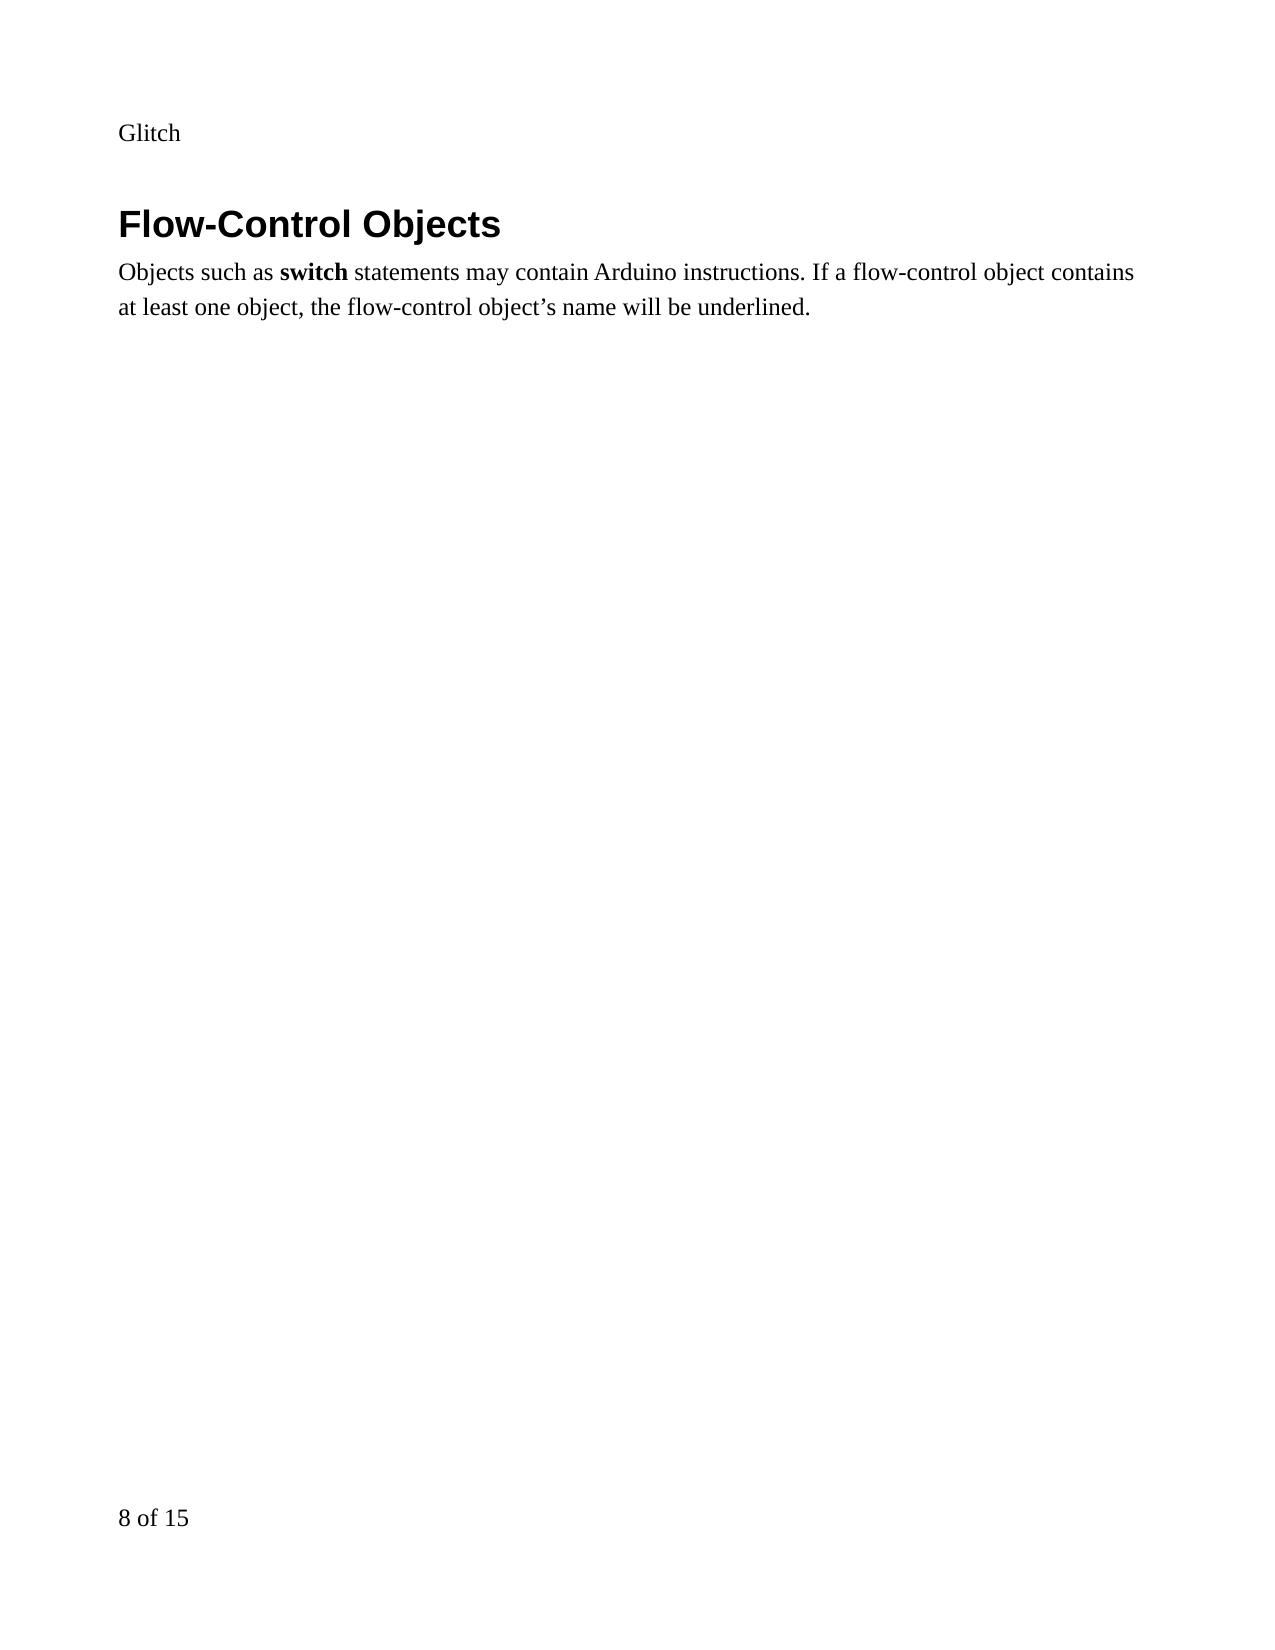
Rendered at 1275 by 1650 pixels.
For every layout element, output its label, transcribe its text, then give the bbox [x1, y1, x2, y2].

subtitle Flow-Control Objects [118, 201, 1157, 245]
text Objects such as switch statements may contain Arduino instructions. If a flow-control object contains at least one object, the flow-control object’s name will be underlined. [118, 257, 1157, 321]
